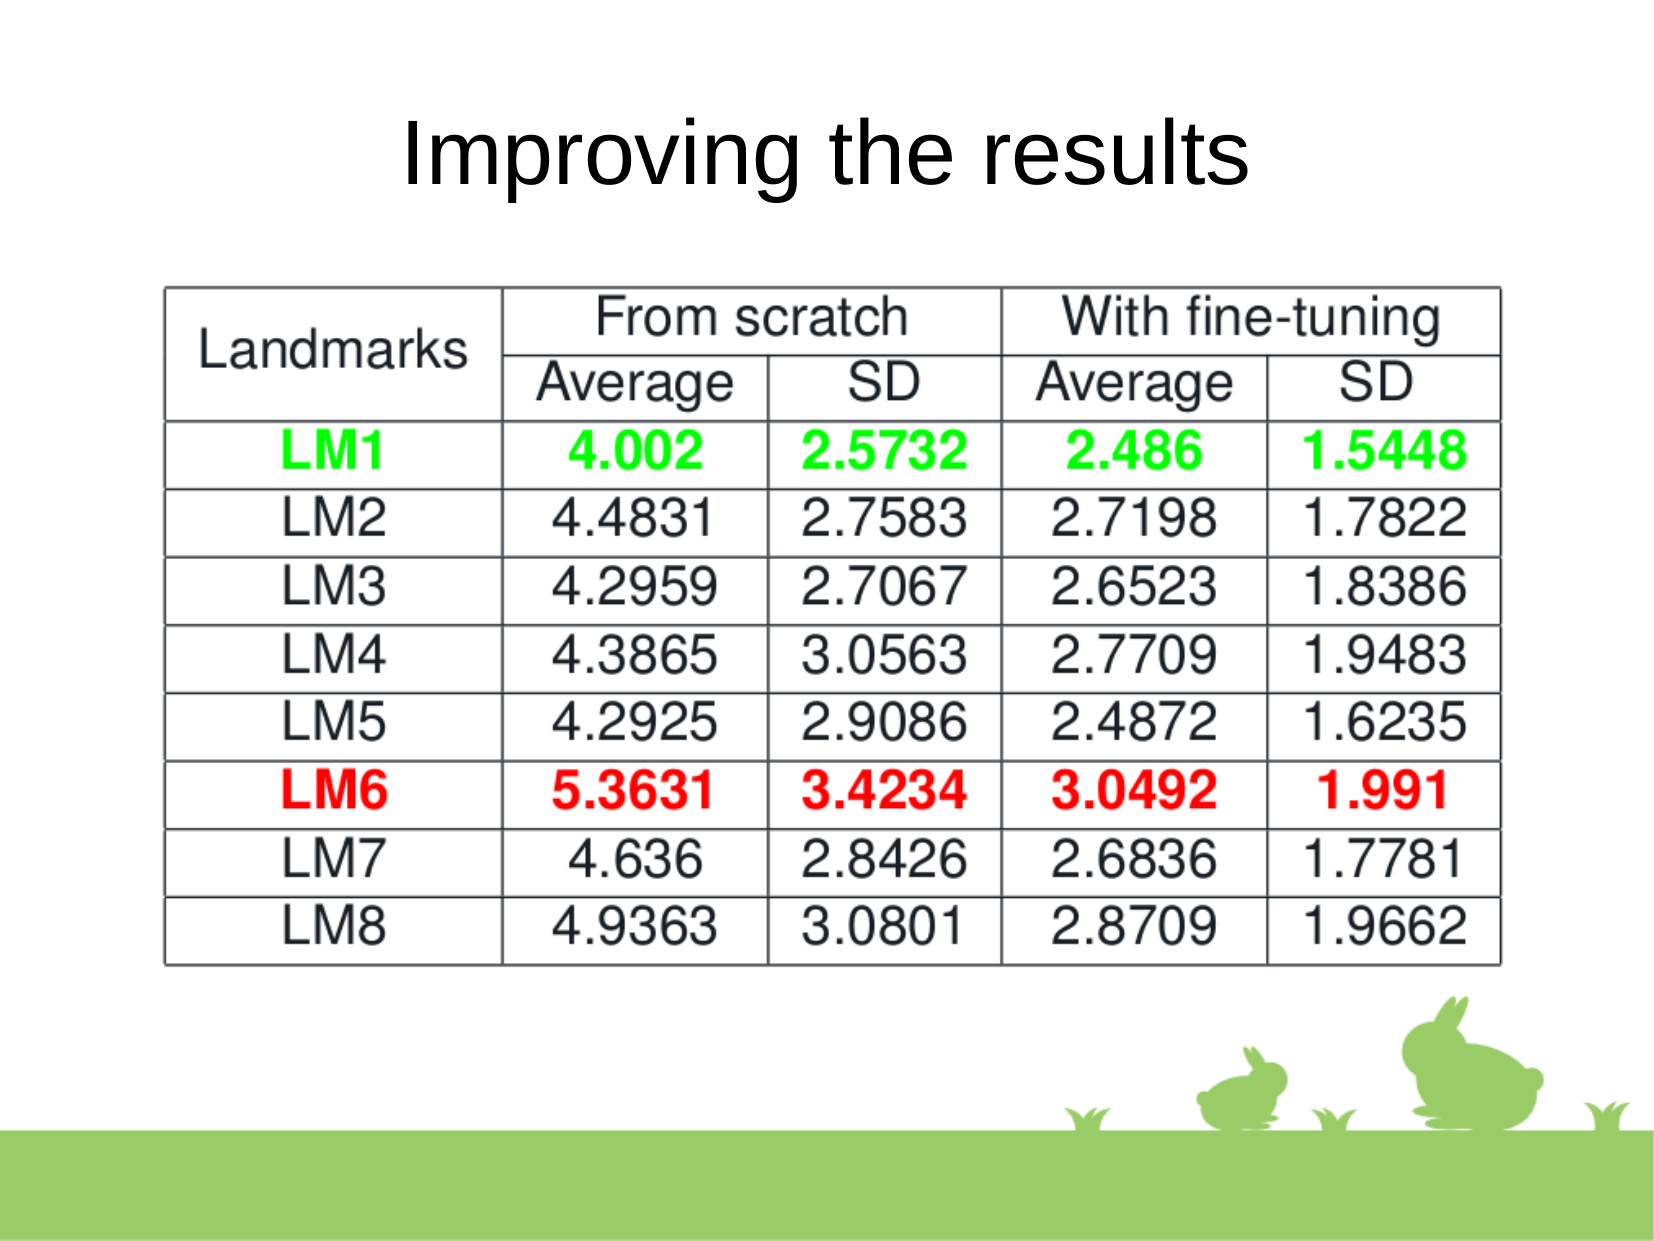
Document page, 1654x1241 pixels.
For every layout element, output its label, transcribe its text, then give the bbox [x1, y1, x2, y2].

picture [0, 0, 1654, 1241]
title Improving the results [82, 49, 1571, 257]
